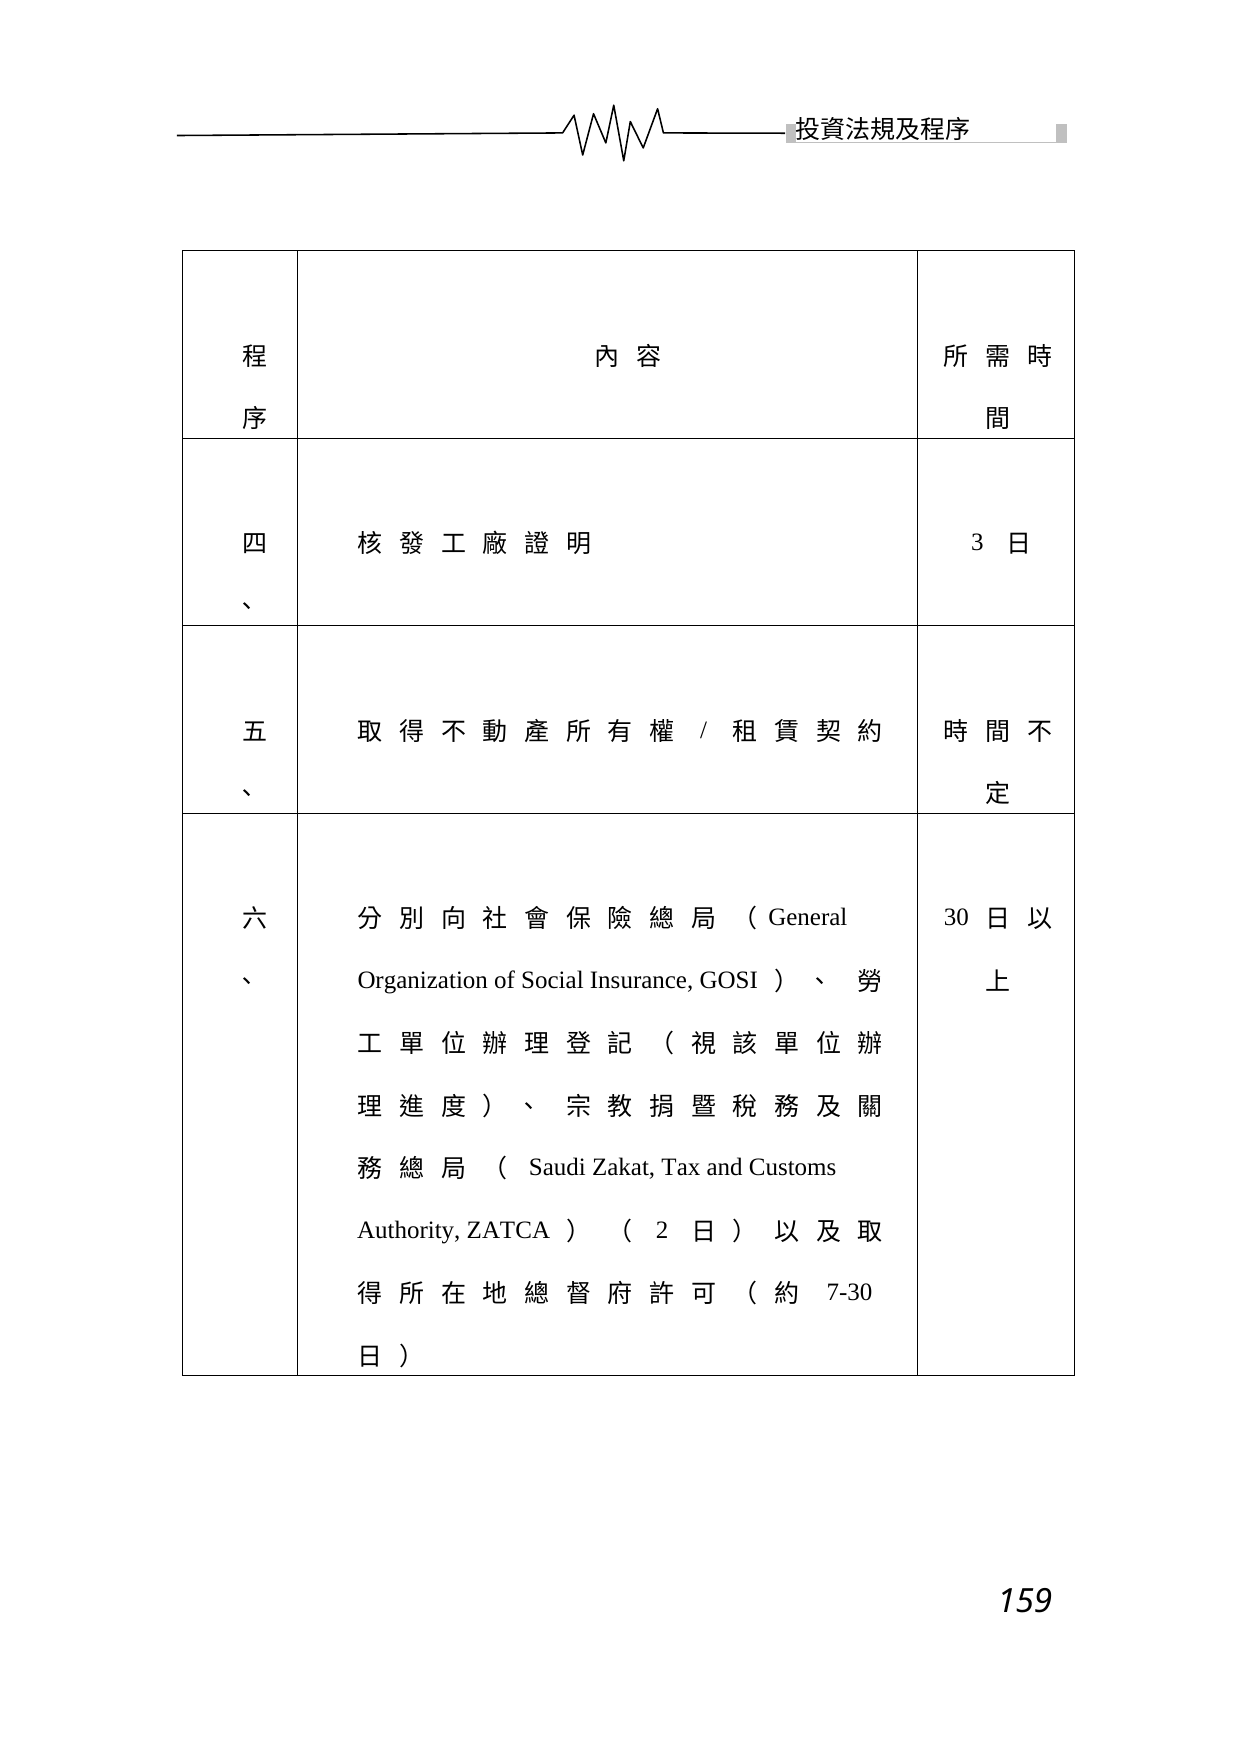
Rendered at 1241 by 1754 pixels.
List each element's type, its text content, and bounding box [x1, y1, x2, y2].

table_cell 核發工廠證明 [298, 439, 917, 625]
table_cell 時間不定 [918, 626, 1074, 813]
table_header 內容 [298, 251, 917, 438]
table_cell 四、 [183, 439, 297, 625]
table_header 程序 [183, 251, 297, 438]
table_cell 五、 [183, 626, 297, 813]
table_header 所需時間 [918, 251, 1074, 438]
table_cell 六、 [183, 814, 297, 1375]
table_cell 3日 [918, 439, 1074, 625]
table_cell 分別向社會保險總局（General Organization of Social Insurance, GOSI）、勞工單位辦理登記（視該單位辦理進度）、宗教捐暨稅務及關務總局（Saudi Zakat, Tax and Customs Authority, ZATCA）（2日）以及取得所在地總督府許可（約7-30日） [298, 814, 917, 1375]
table_cell 30日以上 [918, 814, 1074, 1375]
table_cell 取得不動產所有權/租賃契約 [298, 626, 917, 813]
